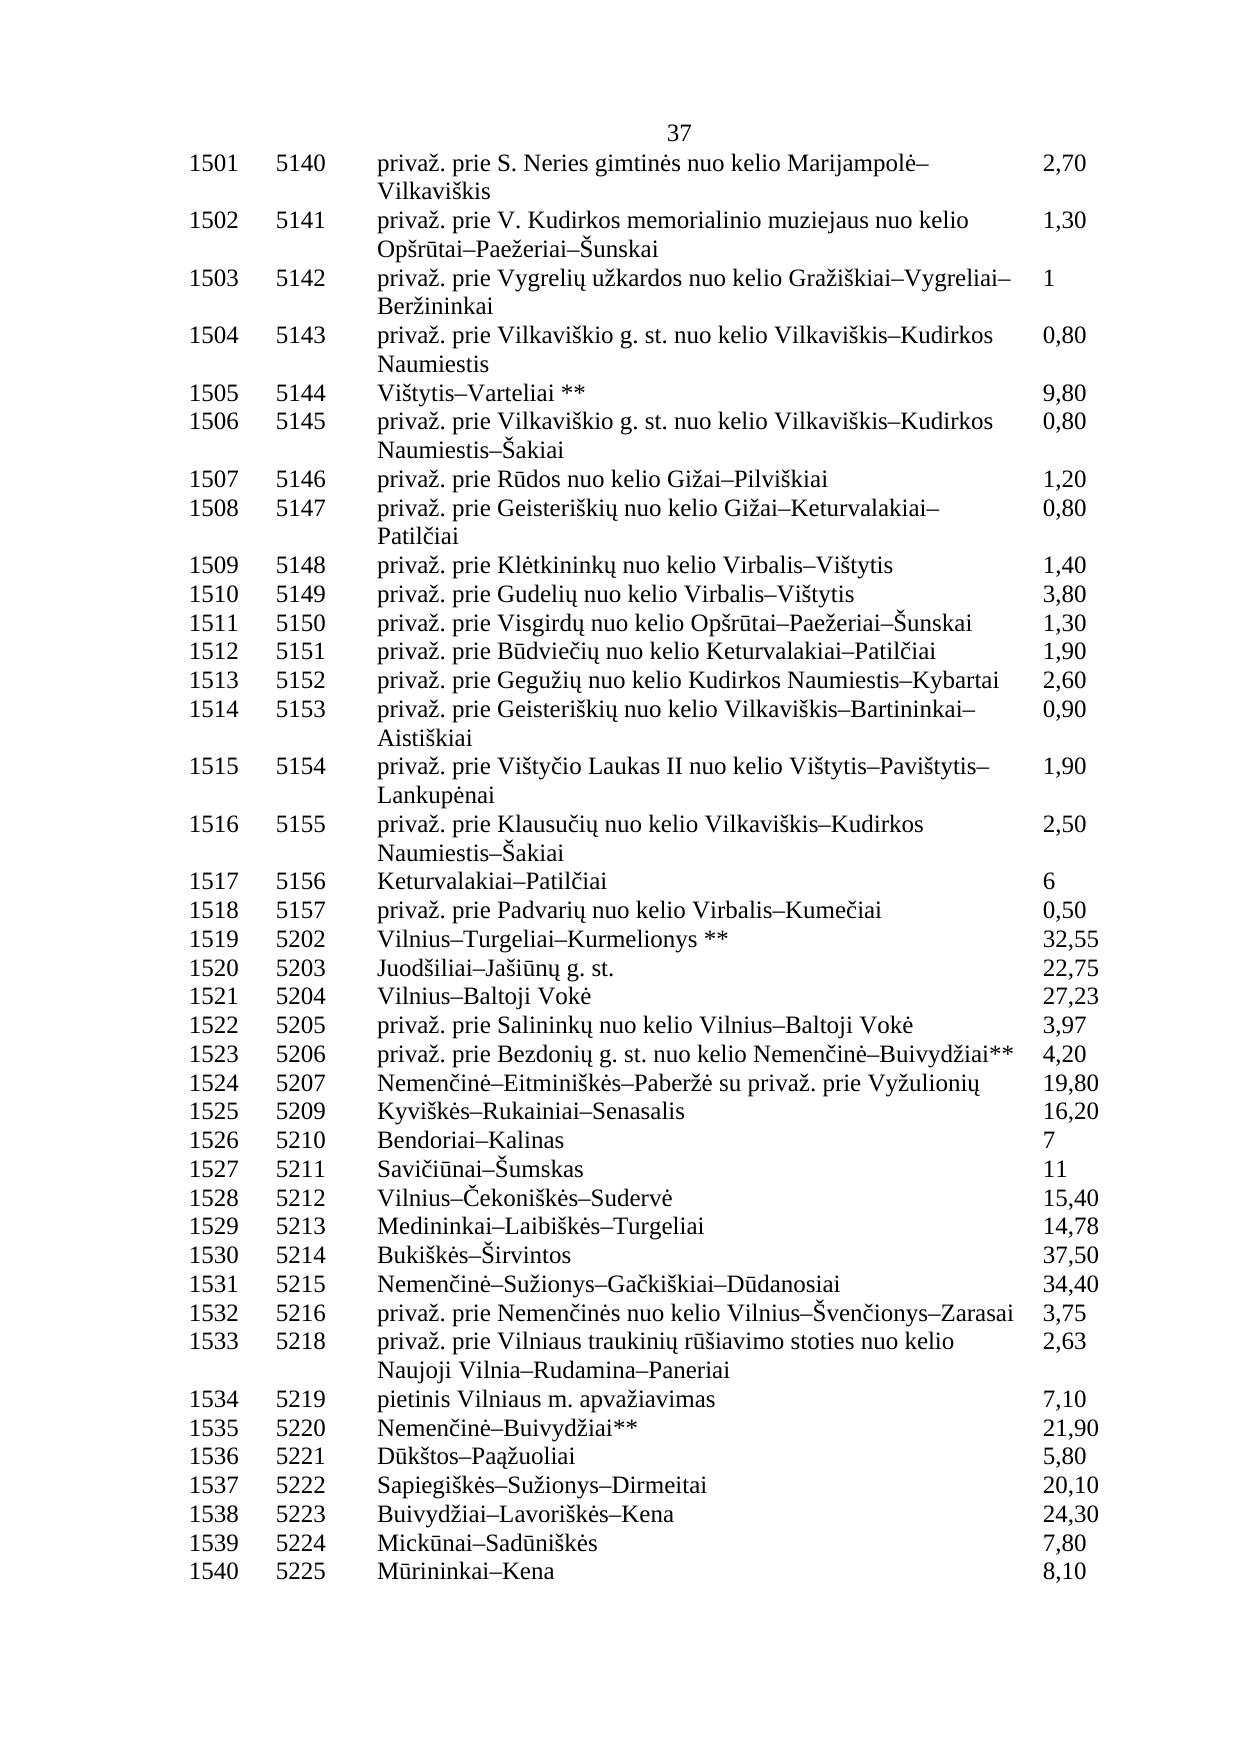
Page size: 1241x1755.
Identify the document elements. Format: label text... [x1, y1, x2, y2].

table_cell Vilnius–Čekoniškės–Sudervė [366, 1183, 1031, 1211]
table_cell 1530 [177, 1240, 264, 1269]
table_cell 2,60 [1031, 665, 1181, 694]
table_cell 1534 [177, 1384, 264, 1413]
table_cell 1,20 [1031, 464, 1181, 493]
table_cell 5225 [264, 1556, 366, 1585]
table_cell 5215 [264, 1269, 366, 1298]
table_cell privaž. prie Nemenčinės nuo kelio Vilnius–Švenčionys–Zarasai [366, 1298, 1031, 1326]
table_cell 1516 [177, 809, 264, 866]
table_cell 5143 [264, 320, 366, 378]
table_cell privaž. prie Rūdos nuo kelio Gižai–Pilviškiai [366, 464, 1031, 493]
table_cell 5151 [264, 636, 366, 665]
table_cell privaž. prie Padvarių nuo kelio Virbalis–Kumečiai [366, 895, 1031, 924]
table_cell 7 [1031, 1125, 1181, 1154]
table_cell 5206 [264, 1039, 366, 1068]
table_cell 1508 [177, 493, 264, 550]
table_cell 5212 [264, 1183, 366, 1211]
table_cell 16,20 [1031, 1096, 1181, 1125]
table_cell Vilnius–Baltoji Vokė [366, 981, 1031, 1010]
table_cell 1522 [177, 1010, 264, 1039]
table_cell 5224 [264, 1528, 366, 1556]
table_cell 5214 [264, 1240, 366, 1269]
table_cell Nemenčinė–Buivydžiai** [366, 1413, 1031, 1441]
table_cell 2,63 [1031, 1326, 1181, 1384]
table_cell 15,40 [1031, 1183, 1181, 1211]
table_cell 20,10 [1031, 1470, 1181, 1499]
table_cell Mūrininkai–Kena [366, 1556, 1031, 1585]
table_cell 3,80 [1031, 579, 1181, 608]
table_cell 32,55 [1031, 924, 1181, 953]
table_cell 1540 [177, 1556, 264, 1585]
table_cell privaž. prie Visgirdų nuo kelio Opšrūtai–Paežeriai–Šunskai [366, 608, 1031, 636]
table_cell 11 [1031, 1154, 1181, 1183]
table_cell 1536 [177, 1441, 264, 1470]
table_cell Savičiūnai–Šumskas [366, 1154, 1031, 1183]
table_cell 5156 [264, 866, 366, 895]
table_cell 5145 [264, 406, 366, 464]
table_cell Juodšiliai–Jašiūnų g. st. [366, 953, 1031, 981]
table_cell 1531 [177, 1269, 264, 1298]
table_cell 1501 [177, 148, 264, 205]
table_cell Keturvalakiai–Patilčiai [366, 866, 1031, 895]
table_cell 0,90 [1031, 694, 1181, 751]
table_cell 5209 [264, 1096, 366, 1125]
table_cell 1517 [177, 866, 264, 895]
table_cell Vilnius–Turgeliai–Kurmelionys ** [366, 924, 1031, 953]
table_cell privaž. prie Vilniaus traukinių rūšiavimo stoties nuo kelio Naujoji Vilnia–Rudamina–Paneriai [366, 1326, 1031, 1384]
table_cell 5207 [264, 1068, 366, 1096]
table_cell 1525 [177, 1096, 264, 1125]
table_cell 5221 [264, 1441, 366, 1470]
table_cell 1515 [177, 751, 264, 809]
table_cell 5202 [264, 924, 366, 953]
table_cell 1533 [177, 1326, 264, 1384]
table_cell 1528 [177, 1183, 264, 1211]
table_cell 5211 [264, 1154, 366, 1183]
table_cell privaž. prie V. Kudirkos memorialinio muziejaus nuo kelio Opšrūtai–Paežeriai–Šunskai [366, 205, 1031, 263]
table_cell 5157 [264, 895, 366, 924]
table_cell 1505 [177, 378, 264, 406]
table_cell 0,50 [1031, 895, 1181, 924]
table_cell 1526 [177, 1125, 264, 1154]
table_cell 34,40 [1031, 1269, 1181, 1298]
table_cell 7,80 [1031, 1528, 1181, 1556]
table_cell 1513 [177, 665, 264, 694]
table_cell 1,90 [1031, 636, 1181, 665]
table_cell 5152 [264, 665, 366, 694]
table_cell 1502 [177, 205, 264, 263]
table_cell 24,30 [1031, 1499, 1181, 1528]
table_cell 5218 [264, 1326, 366, 1384]
table_cell 5149 [264, 579, 366, 608]
table_cell 5142 [264, 263, 366, 320]
table_cell 1512 [177, 636, 264, 665]
table_cell 1539 [177, 1528, 264, 1556]
table_cell privaž. prie Geisteriškių nuo kelio Vilkaviškis–Bartininkai–Aistiškiai [366, 694, 1031, 751]
table_cell 2,50 [1031, 809, 1181, 866]
table_cell privaž. prie Gegužių nuo kelio Kudirkos Naumiestis–Kybartai [366, 665, 1031, 694]
table_cell 1529 [177, 1211, 264, 1240]
table_cell 1509 [177, 550, 264, 579]
table_cell privaž. prie S. Neries gimtinės nuo kelio Marijampolė–Vilkaviškis [366, 148, 1031, 205]
table_cell 0,80 [1031, 406, 1181, 464]
table_cell Mickūnai–Sadūniškės [366, 1528, 1031, 1556]
table_cell privaž. prie Klėtkininkų nuo kelio Virbalis–Vištytis [366, 550, 1031, 579]
table_cell Nemenčinė–Eitminiškės–Paberžė su privaž. prie Vyžulionių [366, 1068, 1031, 1096]
table_cell 5222 [264, 1470, 366, 1499]
table_cell 1535 [177, 1413, 264, 1441]
table_cell 5203 [264, 953, 366, 981]
table_cell 3,75 [1031, 1298, 1181, 1326]
table_cell 5150 [264, 608, 366, 636]
table_cell 1510 [177, 579, 264, 608]
table_cell 1504 [177, 320, 264, 378]
table_cell 14,78 [1031, 1211, 1181, 1240]
table_cell privaž. prie Būdviečių nuo kelio Keturvalakiai–Patilčiai [366, 636, 1031, 665]
table_cell 5223 [264, 1499, 366, 1528]
table_cell 4,20 [1031, 1039, 1181, 1068]
table_cell 0,80 [1031, 493, 1181, 550]
table_cell 21,90 [1031, 1413, 1181, 1441]
table_cell 1523 [177, 1039, 264, 1068]
table_cell privaž. prie Vištyčio Laukas II nuo kelio Vištytis–Pavištytis–Lankupėnai [366, 751, 1031, 809]
table_cell Bukiškės–Širvintos [366, 1240, 1031, 1269]
table_cell 1519 [177, 924, 264, 953]
table_cell 1527 [177, 1154, 264, 1183]
table_cell 1537 [177, 1470, 264, 1499]
table_cell privaž. prie Vygrelių užkardos nuo kelio Gražiškiai–Vygreliai–Beržininkai [366, 263, 1031, 320]
table_cell 5153 [264, 694, 366, 751]
table_cell privaž. prie Salininkų nuo kelio Vilnius–Baltoji Vokė [366, 1010, 1031, 1039]
table_cell Dūkštos–Paąžuoliai [366, 1441, 1031, 1470]
table_cell 1511 [177, 608, 264, 636]
table_cell 5220 [264, 1413, 366, 1441]
table_cell 5213 [264, 1211, 366, 1240]
table_cell 1520 [177, 953, 264, 981]
table_cell 1503 [177, 263, 264, 320]
table_cell privaž. prie Geisteriškių nuo kelio Gižai–Keturvalakiai–Patilčiai [366, 493, 1031, 550]
table_cell privaž. prie Bezdonių g. st. nuo kelio Nemenčinė–Buivydžiai** [366, 1039, 1031, 1068]
table_cell 5210 [264, 1125, 366, 1154]
table_cell 5204 [264, 981, 366, 1010]
table_cell 5216 [264, 1298, 366, 1326]
table_cell 5148 [264, 550, 366, 579]
table_cell Bendoriai–Kalinas [366, 1125, 1031, 1154]
table_cell 1,40 [1031, 550, 1181, 579]
table_cell 1506 [177, 406, 264, 464]
table_cell pietinis Vilniaus m. apvažiavimas [366, 1384, 1031, 1413]
table_cell 1507 [177, 464, 264, 493]
table_cell 5147 [264, 493, 366, 550]
table_cell 1,30 [1031, 205, 1181, 263]
table_cell 0,80 [1031, 320, 1181, 378]
table_cell 8,10 [1031, 1556, 1181, 1585]
table_cell Vištytis–Varteliai ** [366, 378, 1031, 406]
table_cell 5144 [264, 378, 366, 406]
table_cell privaž. prie Vilkaviškio g. st. nuo kelio Vilkaviškis–Kudirkos Naumiestis–Šakiai [366, 406, 1031, 464]
table_cell 1521 [177, 981, 264, 1010]
table_cell 1,30 [1031, 608, 1181, 636]
table_cell 1,90 [1031, 751, 1181, 809]
table_cell 1532 [177, 1298, 264, 1326]
table_cell 1538 [177, 1499, 264, 1528]
table_cell 5146 [264, 464, 366, 493]
table_cell 2,70 [1031, 148, 1181, 205]
table_cell 5219 [264, 1384, 366, 1413]
table_cell 5140 [264, 148, 366, 205]
table_cell Sapiegiškės–Sužionys–Dirmeitai [366, 1470, 1031, 1499]
table_cell 1524 [177, 1068, 264, 1096]
table_cell 22,75 [1031, 953, 1181, 981]
table_cell 7,10 [1031, 1384, 1181, 1413]
table_cell 5141 [264, 205, 366, 263]
table_cell privaž. prie Klausučių nuo kelio Vilkaviškis–Kudirkos Naumiestis–Šakiai [366, 809, 1031, 866]
table_cell Medininkai–Laibiškės–Turgeliai [366, 1211, 1031, 1240]
table_cell 19,80 [1031, 1068, 1181, 1096]
table_cell 5154 [264, 751, 366, 809]
table_cell 27,23 [1031, 981, 1181, 1010]
table_cell Kyviškės–Rukainiai–Senasalis [366, 1096, 1031, 1125]
table_cell 1 [1031, 263, 1181, 320]
table_cell 5205 [264, 1010, 366, 1039]
table_cell privaž. prie Vilkaviškio g. st. nuo kelio Vilkaviškis–Kudirkos Naumiestis [366, 320, 1031, 378]
table_cell Nemenčinė–Sužionys–Gačkiškiai–Dūdanosiai [366, 1269, 1031, 1298]
table_cell 1518 [177, 895, 264, 924]
table_cell privaž. prie Gudelių nuo kelio Virbalis–Vištytis [366, 579, 1031, 608]
table_cell 3,97 [1031, 1010, 1181, 1039]
table_cell 9,80 [1031, 378, 1181, 406]
table_cell 5155 [264, 809, 366, 866]
table_cell 1514 [177, 694, 264, 751]
table_cell 6 [1031, 866, 1181, 895]
table_cell 37,50 [1031, 1240, 1181, 1269]
table_cell 5,80 [1031, 1441, 1181, 1470]
table_cell Buivydžiai–Lavoriškės–Kena [366, 1499, 1031, 1528]
